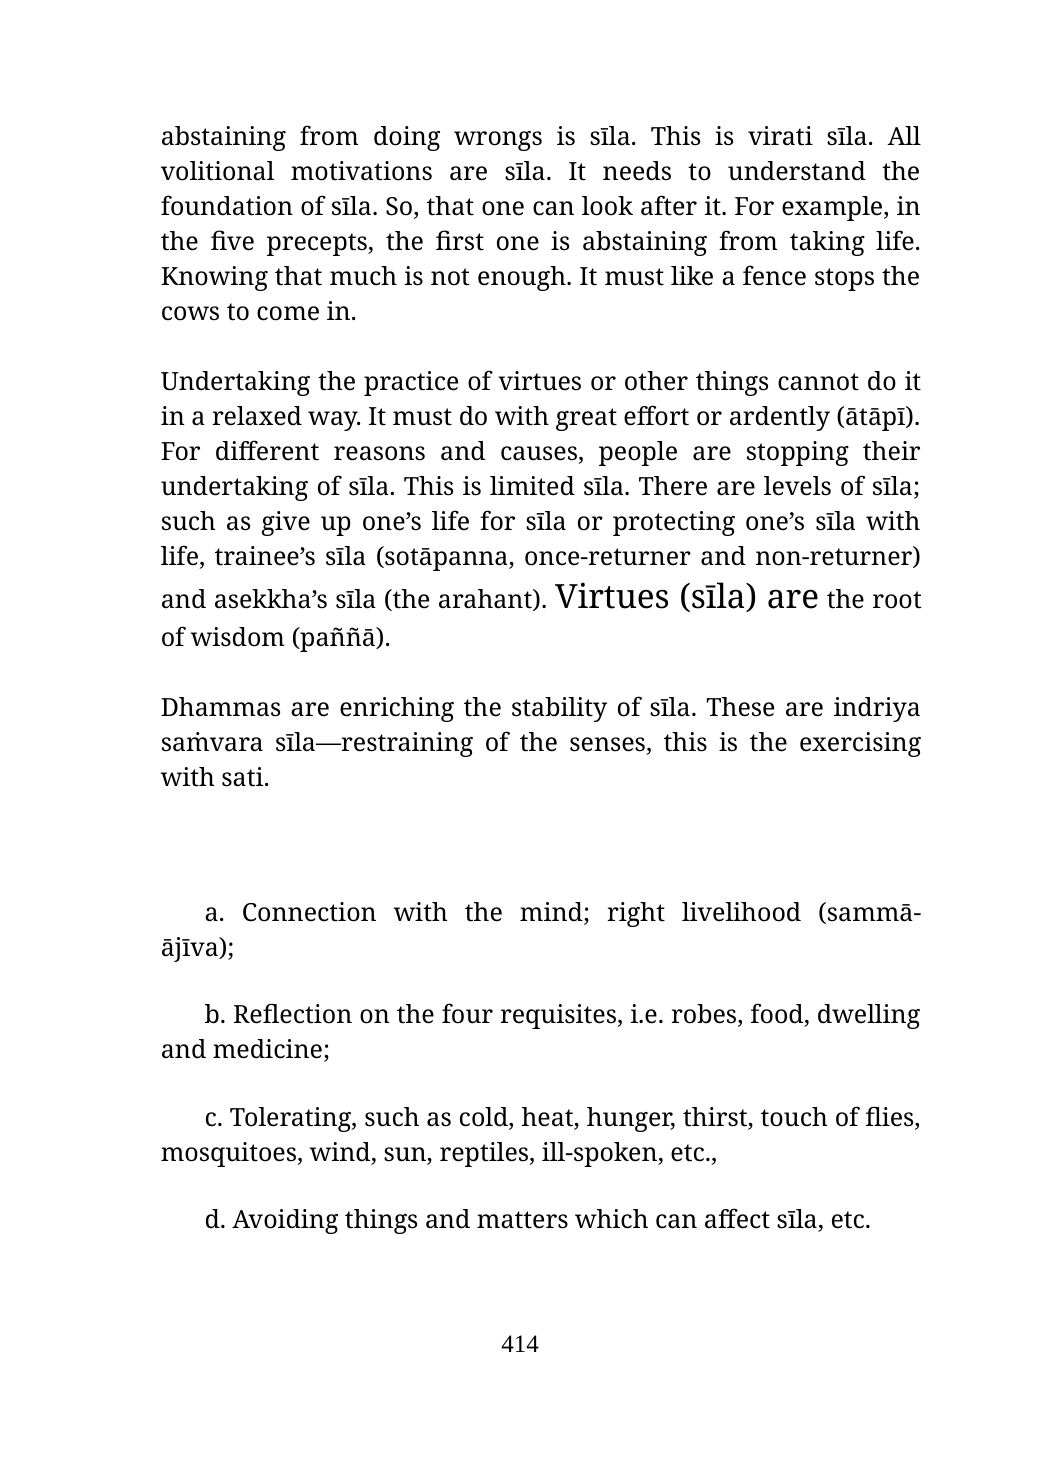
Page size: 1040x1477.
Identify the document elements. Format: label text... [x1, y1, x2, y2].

text c. Tolerating, such as cold, heat, hunger, thirst, touch of flies, mosquitoes, wind, sun, reptiles, ill-spoken, etc., [161, 1098, 922, 1168]
text abstaining from doing wrongs is sīla. This is virati sīla. All volitional motivations are sīla. It needs to understand the foundation of sīla. So, that one can look after it. For example, in the five precepts, the first one is abstaining from taking life. Knowing that much is not enough. It must like a fence stops the cows to come in. Undertaking the practice of virtues or other things cannot do it in a relaxed way. It must do with great effort or ardently (ātāpī). For different reasons and causes, people are stopping their undertaking of sīla. This is limited sīla. There are levels of sīla; such as give up one’s life for sīla or protecting one’s sīla with life, trainee’s sīla (sotāpanna, once-returner and non-returner) and asekkha’s sīla (the arahant). Virtues (sīla) are the root of wisdom (paññā). Dhammas are enriching the stability of sīla. These are indriya saṁvara sīla—restraining of the senses, this is the exercising with sati. [161, 118, 922, 793]
text b. Reflection on the four requisites, i.e. robes, food, dwelling and medicine; [161, 996, 922, 1066]
text d. Avoiding things and matters which can affect sīla, etc. [161, 1201, 922, 1271]
text a. Connection with the mind; right livelihood (sammā-ājīva); [161, 893, 922, 963]
